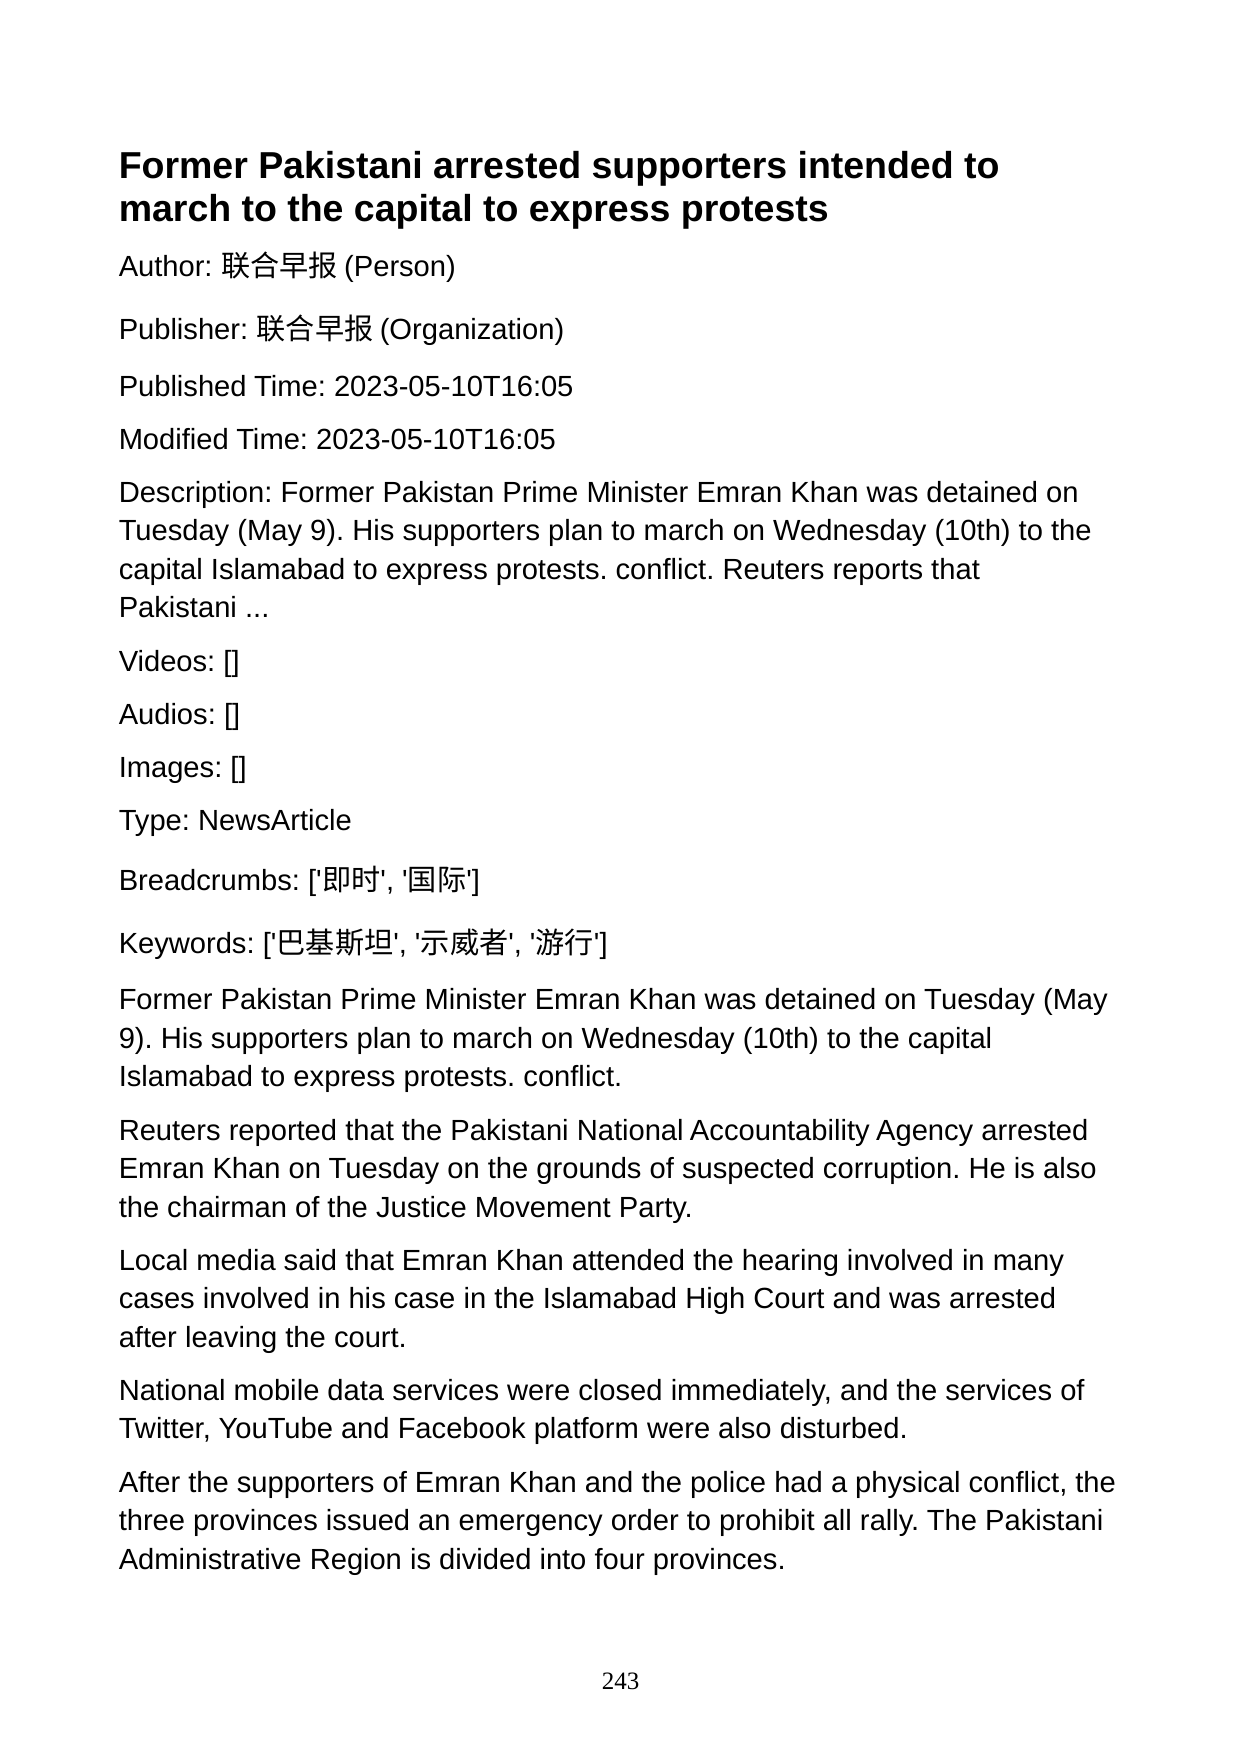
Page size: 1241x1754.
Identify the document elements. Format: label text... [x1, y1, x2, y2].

text Description: Former Pakistan Prime Minister Emran Khan was detained on Tuesday (May 9). His supporters plan to march on Wednesday (10th) to the capital Islamabad to express protests. conflict. Reuters reports that Pakistani ... [118, 475, 1122, 624]
text Former Pakistan Prime Minister Emran Khan was detained on Tuesday (May 9). His supporters plan to march on Wednesday (10th) to the capital Islamabad to express protests. conflict. [118, 982, 1122, 1093]
text Audios: [] [118, 697, 1122, 730]
text Author: 联合早报 (Person) [118, 242, 1122, 284]
text Published Time: 2023-05-10T16:05 [118, 368, 1122, 402]
text Keywords: ['巴基斯坦', '示威者', '游行'] [118, 919, 1122, 961]
text After the supporters of Emran Khan and the police had a physical conflict, the three provinces issued an emergency order to prohibit all rally. The Pakistani Administrative Region is divided into four provinces. [118, 1464, 1122, 1575]
text Breadcrumbs: ['即时', '国际'] [118, 856, 1122, 898]
text National mobile data services were closed immediately, and the services of Twitter, YouTube and Facebook platform were also disturbed. [118, 1373, 1122, 1445]
text Publisher: 联合早报 (Organization) [118, 305, 1122, 348]
text Images: [] [118, 750, 1122, 783]
text Modified Time: 2023-05-10T16:05 [118, 422, 1122, 455]
text Reuters reported that the Pakistani National Accountability Agency arrested Emran Khan on Tuesday on the grounds of suspected corruption. He is also the chairman of the Justice Movement Party. [118, 1112, 1122, 1223]
text Local media said that Emran Khan attended the hearing involved in many cases involved in his case in the Islamabad High Court and was arrested after leaving the court. [118, 1243, 1122, 1353]
subtitle Former Pakistani arrested supporters intended to march to the capital to express protests [118, 143, 1122, 230]
text Videos: [] [118, 643, 1122, 677]
text Type: NewsArticle [118, 803, 1122, 836]
